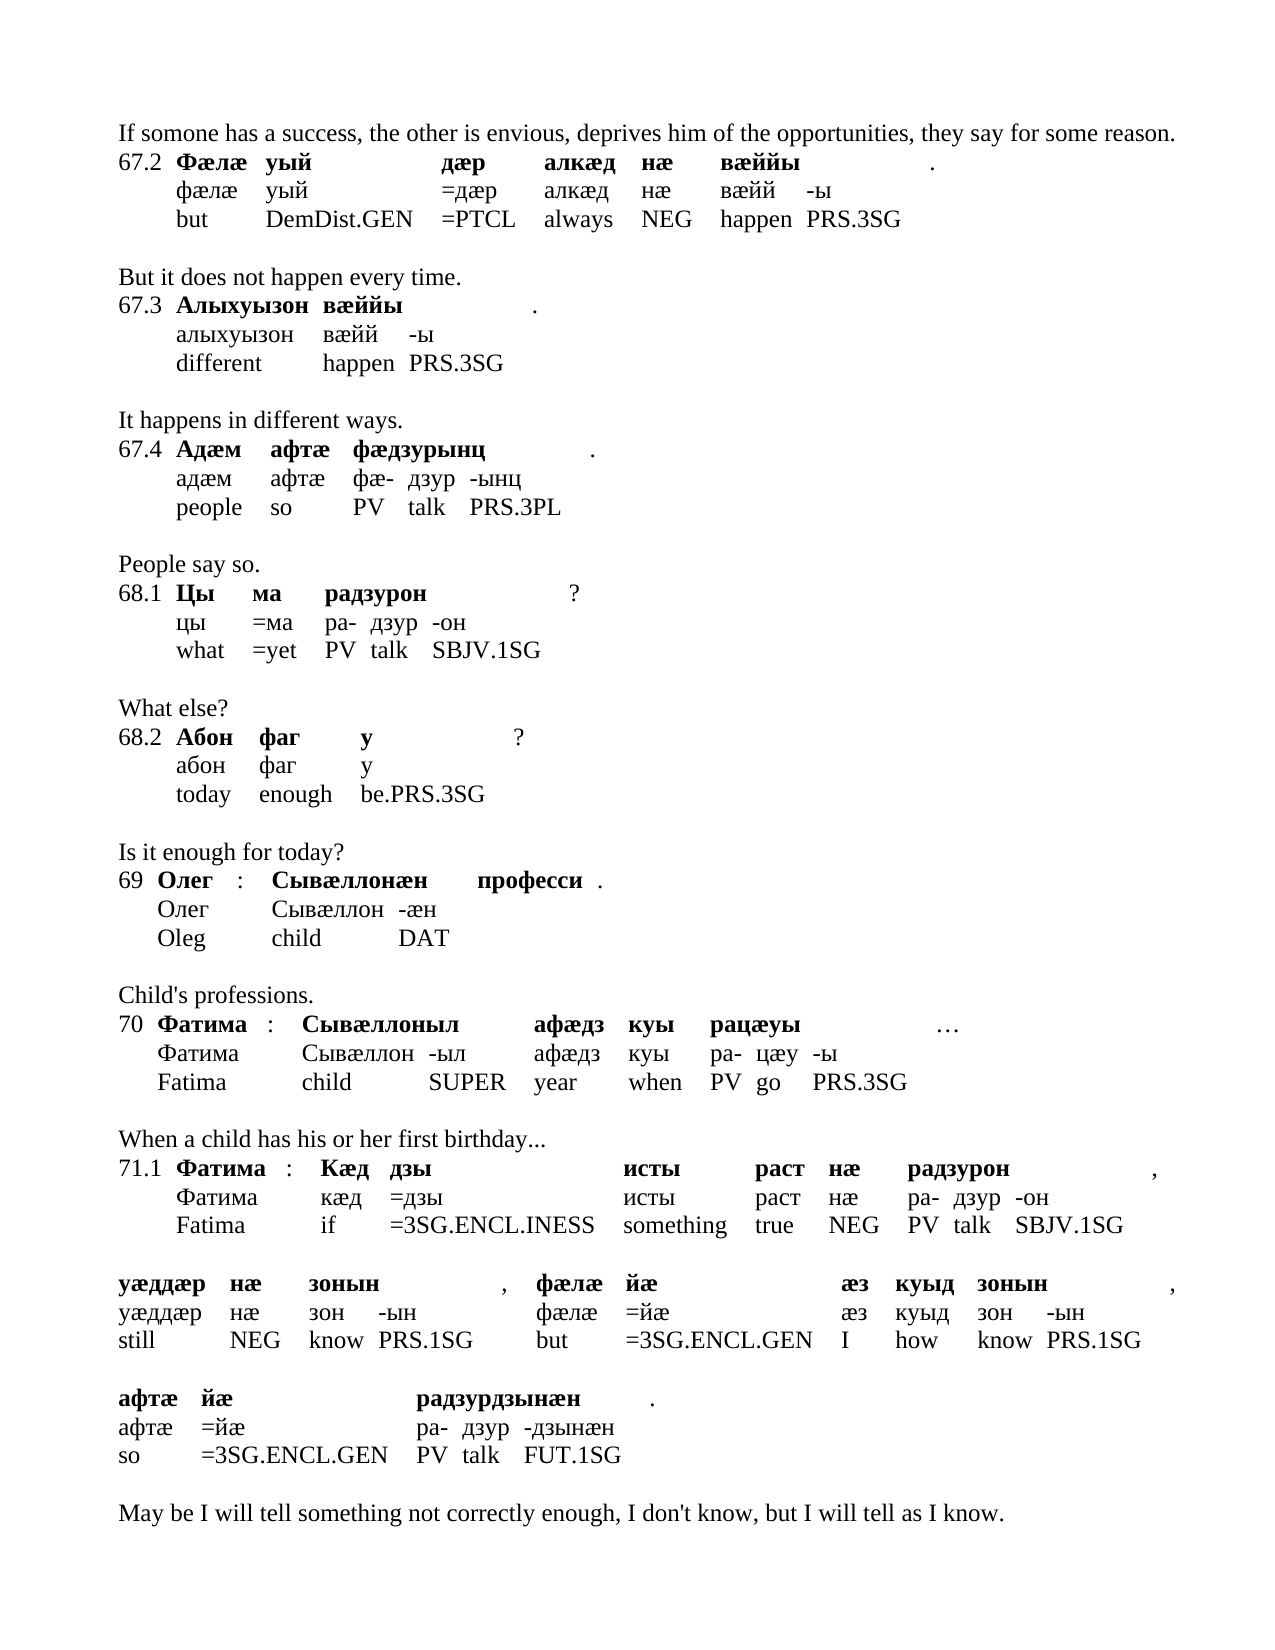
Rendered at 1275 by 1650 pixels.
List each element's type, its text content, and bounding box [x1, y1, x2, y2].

text when [628, 1067, 682, 1096]
text 67.4 [118, 434, 162, 463]
text афтæ [118, 1383, 187, 1412]
text фæлæ [536, 1268, 612, 1297]
text вæйй [323, 319, 395, 348]
text enough [259, 779, 333, 808]
text What else? [118, 693, 1249, 722]
text but [176, 204, 238, 233]
text алкæд [544, 176, 613, 204]
text йæ [201, 1383, 402, 1412]
text Сывæллонæн [271, 866, 463, 894]
text ра- [324, 607, 357, 636]
text PRS.3SG [812, 1067, 907, 1096]
text =3SG.ENCL.GEN [625, 1326, 813, 1354]
text Фатима [176, 1182, 258, 1211]
text 71.1 [118, 1153, 162, 1182]
text дзур [370, 607, 418, 636]
text у [360, 751, 485, 779]
text Фæлæ [176, 147, 252, 176]
text … [935, 1009, 960, 1038]
text . [597, 866, 618, 894]
text радзурон [907, 1153, 1138, 1182]
text happen [720, 204, 792, 233]
text афæдз [534, 1009, 614, 1038]
text DAT [398, 923, 449, 952]
text NEG [229, 1326, 281, 1354]
text PRS.3SG [806, 204, 901, 233]
text куы [628, 1009, 696, 1038]
text , [501, 1268, 522, 1297]
text But it does not happen every time. [118, 262, 1249, 291]
text =дæр [441, 176, 516, 204]
text know [309, 1326, 364, 1354]
text year [534, 1067, 600, 1096]
text Алыхуызон [176, 291, 309, 319]
text Сывæллон [271, 894, 384, 923]
text адæм [176, 463, 242, 492]
text æз [841, 1268, 881, 1297]
text . [929, 147, 950, 176]
text People say so. [118, 549, 1249, 578]
text Is it enough for today? [118, 837, 1249, 866]
text Фатима [157, 1038, 239, 1067]
text PV [324, 636, 357, 664]
text child [271, 923, 384, 952]
text -ын [1046, 1297, 1142, 1326]
text =yet [252, 636, 297, 664]
text talk [953, 1211, 1001, 1239]
text PV [907, 1211, 939, 1239]
text куыд [895, 1297, 949, 1326]
text Абон [176, 722, 245, 751]
text ра- [416, 1412, 448, 1441]
text different [176, 348, 294, 377]
text ? [513, 722, 534, 751]
text PRS.3PL [469, 492, 562, 521]
text =3SG.ENCL.GEN [201, 1441, 388, 1469]
text PV [353, 492, 394, 521]
text нæ [641, 147, 706, 176]
text рацæуы [710, 1009, 921, 1038]
text Фатима [176, 1153, 272, 1182]
text =PTCL [441, 204, 516, 233]
text 68.2 [118, 722, 162, 751]
text Fatima [157, 1067, 239, 1096]
text -æн [398, 894, 449, 923]
text фæлæ [176, 176, 238, 204]
text PRS.3SG [409, 348, 504, 377]
text =йæ [201, 1412, 388, 1441]
text вæййы [720, 147, 915, 176]
text уæддæр [118, 1297, 202, 1326]
text уый [265, 176, 413, 204]
text зон [309, 1297, 364, 1326]
text зонын [309, 1268, 487, 1297]
text -он [1015, 1182, 1124, 1211]
text алкæд [544, 147, 627, 176]
text happen [323, 348, 395, 377]
text be.PRS.3SG [360, 779, 485, 808]
text радзурон [324, 578, 555, 607]
text talk [370, 636, 418, 664]
text PRS.1SG [378, 1326, 473, 1354]
text нæ [641, 176, 692, 204]
text Child's professions. [118, 981, 1249, 1009]
text куы [628, 1038, 682, 1067]
text something [623, 1211, 727, 1239]
text фаг [259, 722, 347, 751]
text PV [710, 1067, 742, 1096]
text дæр [441, 147, 530, 176]
text NEG [641, 204, 692, 233]
text SUPER [428, 1067, 506, 1096]
text исты [623, 1182, 727, 1211]
text Адæм [176, 434, 256, 463]
text афтæ [270, 434, 339, 463]
text : [267, 1009, 288, 1038]
text уый [265, 147, 427, 176]
text ма [252, 578, 311, 607]
text I [841, 1326, 867, 1354]
text PV [416, 1441, 448, 1469]
text дзур [408, 463, 456, 492]
text куыд [895, 1268, 963, 1297]
text раст [755, 1153, 814, 1182]
text у [360, 722, 499, 751]
text what [176, 636, 224, 664]
text -дзынæн [523, 1412, 621, 1441]
text Фатима [157, 1009, 253, 1038]
text =3SG.ENCL.INESS [389, 1211, 596, 1239]
text -ынц [469, 463, 562, 492]
text =ма [252, 607, 297, 636]
text SBJV.1SG [1015, 1211, 1124, 1239]
text -ы [409, 319, 504, 348]
text =дзы [389, 1182, 596, 1211]
text Олег [157, 894, 209, 923]
text Кæд [320, 1153, 376, 1182]
text -ын [378, 1297, 473, 1326]
text talk [462, 1441, 510, 1469]
text , [1151, 1153, 1172, 1182]
text how [895, 1326, 949, 1354]
text NEG [828, 1211, 880, 1239]
text радзурдзынæн [416, 1383, 635, 1412]
text go [756, 1067, 798, 1096]
text FUT.1SG [523, 1441, 621, 1469]
text Сывæллон [302, 1038, 414, 1067]
text May be I will tell something not correctly enough, I don't know, but I will tell as I know. [118, 1498, 1249, 1527]
text нæ [828, 1153, 894, 1182]
text æз [841, 1297, 867, 1326]
text афтæ [118, 1412, 173, 1441]
text DemDist.GEN [265, 204, 413, 233]
text афтæ [270, 463, 325, 492]
text йæ [625, 1268, 827, 1297]
text 67.3 [118, 291, 162, 319]
text фæдзурынц [353, 434, 576, 463]
text It happens in different ways. [118, 406, 1249, 434]
text 70 [118, 1009, 143, 1038]
text Сывæллоныл [302, 1009, 520, 1038]
text Oleg [157, 923, 209, 952]
text нæ [229, 1297, 281, 1326]
text 68.1 [118, 578, 162, 607]
text . [589, 434, 610, 463]
text -ыл [428, 1038, 506, 1067]
text 67.2 [118, 147, 162, 176]
text . [649, 1383, 670, 1412]
text цæу [756, 1038, 798, 1067]
text . [532, 291, 553, 319]
text фаг [259, 751, 333, 779]
text PRS.1SG [1046, 1326, 1142, 1354]
text SBJV.1SG [432, 636, 541, 664]
text If somone has a success, the other is envious, deprives him of the opportunities, they say for some reason. [118, 118, 1249, 147]
text професси [477, 866, 583, 894]
text always [544, 204, 613, 233]
text вæййы [323, 291, 518, 319]
text ра- [907, 1182, 939, 1211]
text фæ- [353, 463, 394, 492]
text фæлæ [536, 1297, 598, 1326]
text so [118, 1441, 173, 1469]
text -ы [812, 1038, 907, 1067]
text афæдз [534, 1038, 600, 1067]
text Цы [176, 578, 238, 607]
text вæйй [720, 176, 792, 204]
text child [302, 1067, 414, 1096]
text Олег [157, 866, 223, 894]
text нæ [828, 1182, 880, 1211]
text дзур [953, 1182, 1001, 1211]
text дзы [389, 1153, 609, 1182]
text people [176, 492, 242, 521]
text зон [977, 1297, 1033, 1326]
text уæддæр [118, 1268, 216, 1297]
text When a child has his or her first birthday... [118, 1124, 1249, 1153]
text Fatima [176, 1211, 258, 1239]
text кæд [320, 1182, 362, 1211]
text so [270, 492, 325, 521]
text 69 [118, 866, 143, 894]
text нæ [229, 1268, 295, 1297]
text ра- [710, 1038, 742, 1067]
text раст [755, 1182, 801, 1211]
text : [237, 866, 258, 894]
text know [977, 1326, 1033, 1354]
text алыхуызон [176, 319, 294, 348]
text цы [176, 607, 224, 636]
text ? [568, 578, 589, 607]
text исты [623, 1153, 741, 1182]
text true [755, 1211, 801, 1239]
text -ы [806, 176, 901, 204]
text today [176, 779, 231, 808]
text =йæ [625, 1297, 813, 1326]
text абон [176, 751, 231, 779]
text still [118, 1326, 202, 1354]
text but [536, 1326, 598, 1354]
text зонын [977, 1268, 1156, 1297]
text дзур [462, 1412, 510, 1441]
text , [1169, 1268, 1190, 1297]
text talk [408, 492, 456, 521]
text -он [432, 607, 541, 636]
text : [286, 1153, 307, 1182]
text if [320, 1211, 362, 1239]
